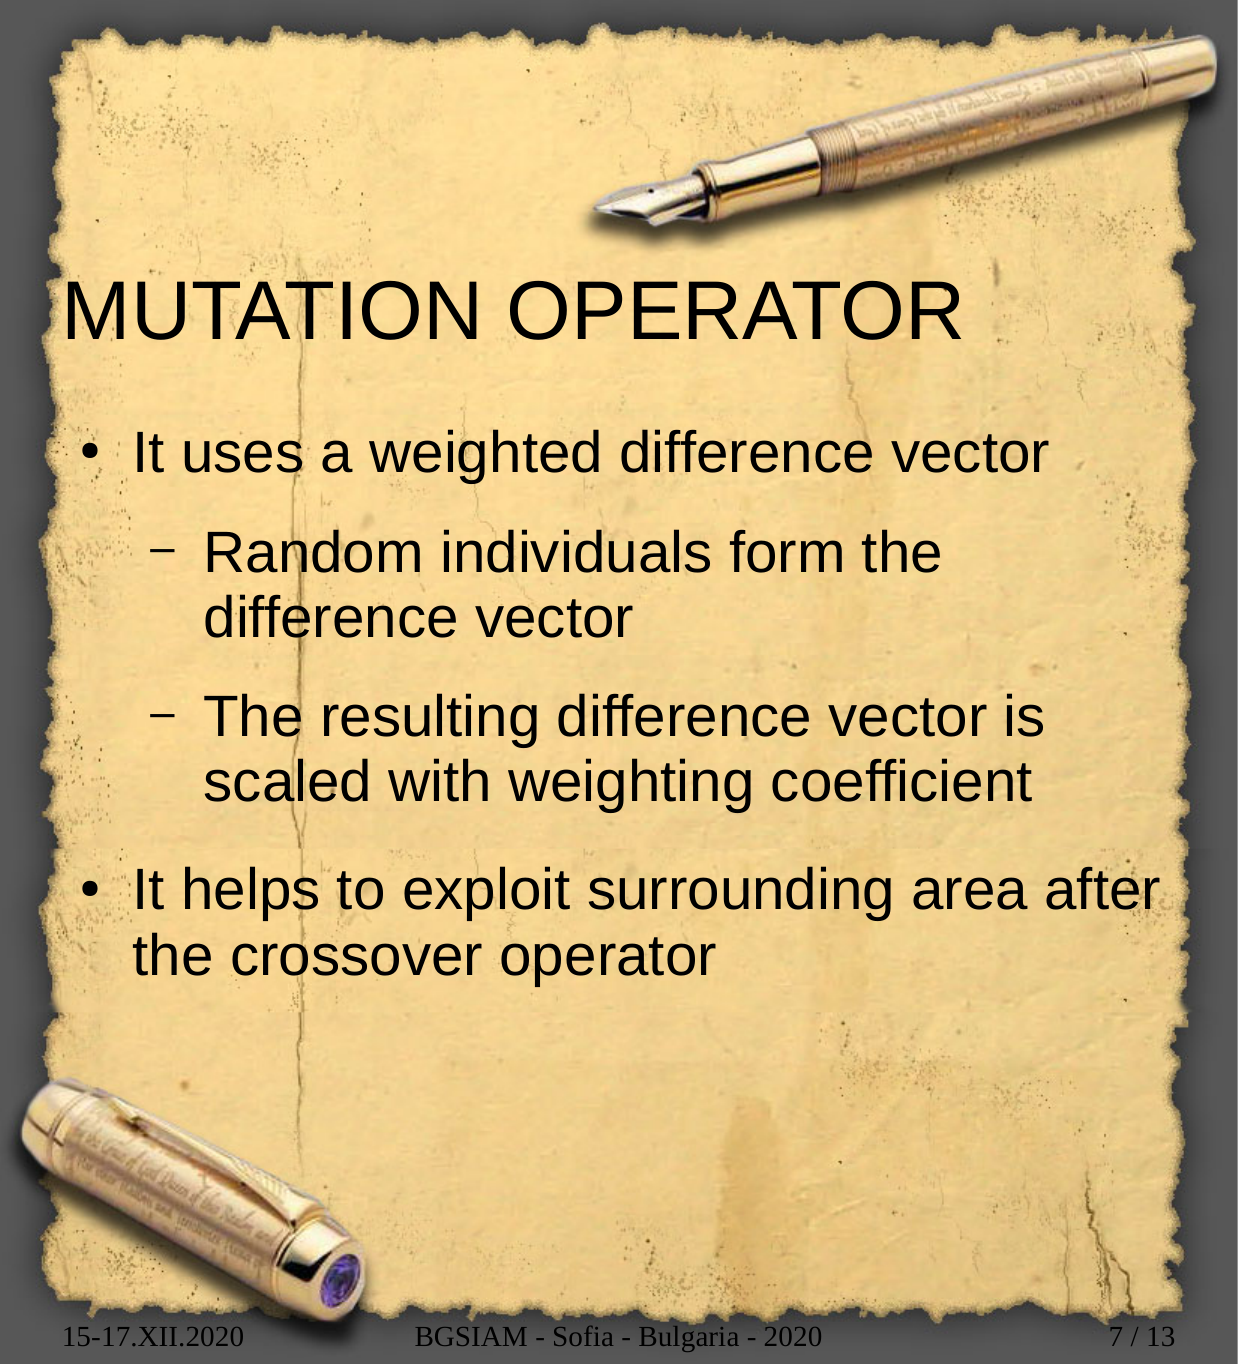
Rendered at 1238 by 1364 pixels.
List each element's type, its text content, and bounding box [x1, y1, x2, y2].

title Mutation operator [61, 240, 1176, 383]
picture [0, 0, 1238, 1364]
list It uses a weighted difference vector Random individuals form the difference vector The resulting difference vector is scaled with weighting coefficient It helps to exploit surrounding area after the crossover operator [61, 420, 1176, 1110]
